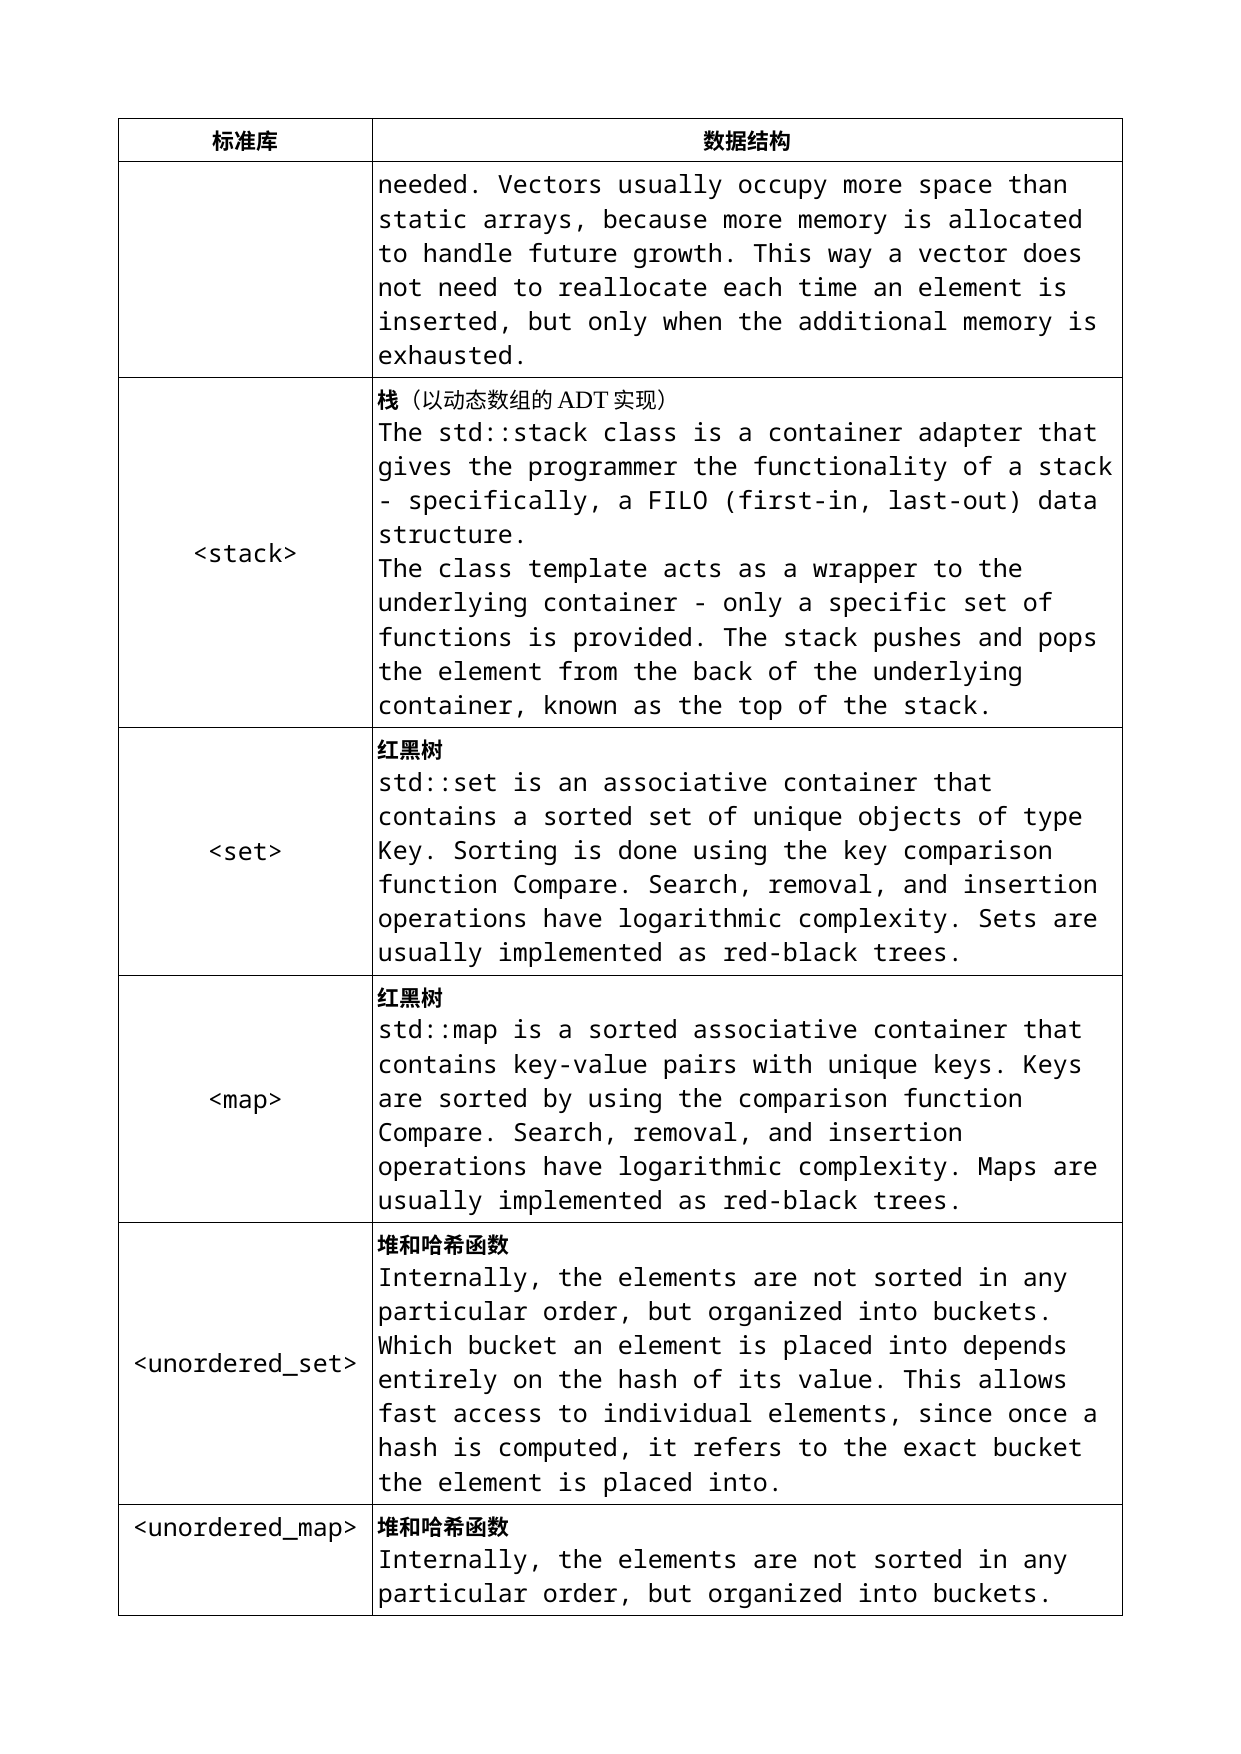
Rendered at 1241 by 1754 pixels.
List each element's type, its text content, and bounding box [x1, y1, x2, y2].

table_cell <unordered_map> [119, 1505, 372, 1615]
table_header 数据结构 [373, 119, 1122, 161]
table_cell 堆和哈希函数 Internally, the elements are not sorted in any particular order, but organized into buckets. Which bucket an element is placed into depends entirely on the hash of its value. This allows fast access to individual elements, since once a hash is computed, it refers to the exact bucket the element is placed into. [373, 1223, 1122, 1504]
table_cell <stack> [119, 378, 372, 727]
table_cell needed. Vectors usually occupy more space than static arrays, because more memory is allocated to handle future growth. This way a vector does not need to reallocate each time an element is inserted, but only when the additional memory is exhausted. [373, 162, 1122, 377]
table_cell 红黑树 std::map is a sorted associative container that contains key-value pairs with unique keys. Keys are sorted by using the comparison function Compare. Search, removal, and insertion operations have logarithmic complexity. Maps are usually implemented as red-black trees. [373, 976, 1122, 1222]
table_cell 堆和哈希函数 Internally, the elements are not sorted in any particular order, but organized into buckets. [373, 1505, 1122, 1615]
table_cell [119, 162, 372, 377]
table_cell <unordered_set> [119, 1223, 372, 1504]
table_cell 栈（以动态数组的ADT实现） The std::stack class is a container adapter that gives the programmer the functionality of a stack - specifically, a FILO (first-in, last-out) data structure. The class template acts as a wrapper to the underlying container - only a specific set of functions is provided. The stack pushes and pops the element from the back of the underlying container, known as the top of the stack. [373, 378, 1122, 727]
table_header 标准库 [119, 119, 372, 161]
table_cell <set> [119, 728, 372, 975]
table_cell <map> [119, 976, 372, 1222]
table_cell 红黑树 std::set is an associative container that contains a sorted set of unique objects of type Key. Sorting is done using the key comparison function Compare. Search, removal, and insertion operations have logarithmic complexity. Sets are usually implemented as red-black trees. [373, 728, 1122, 975]
